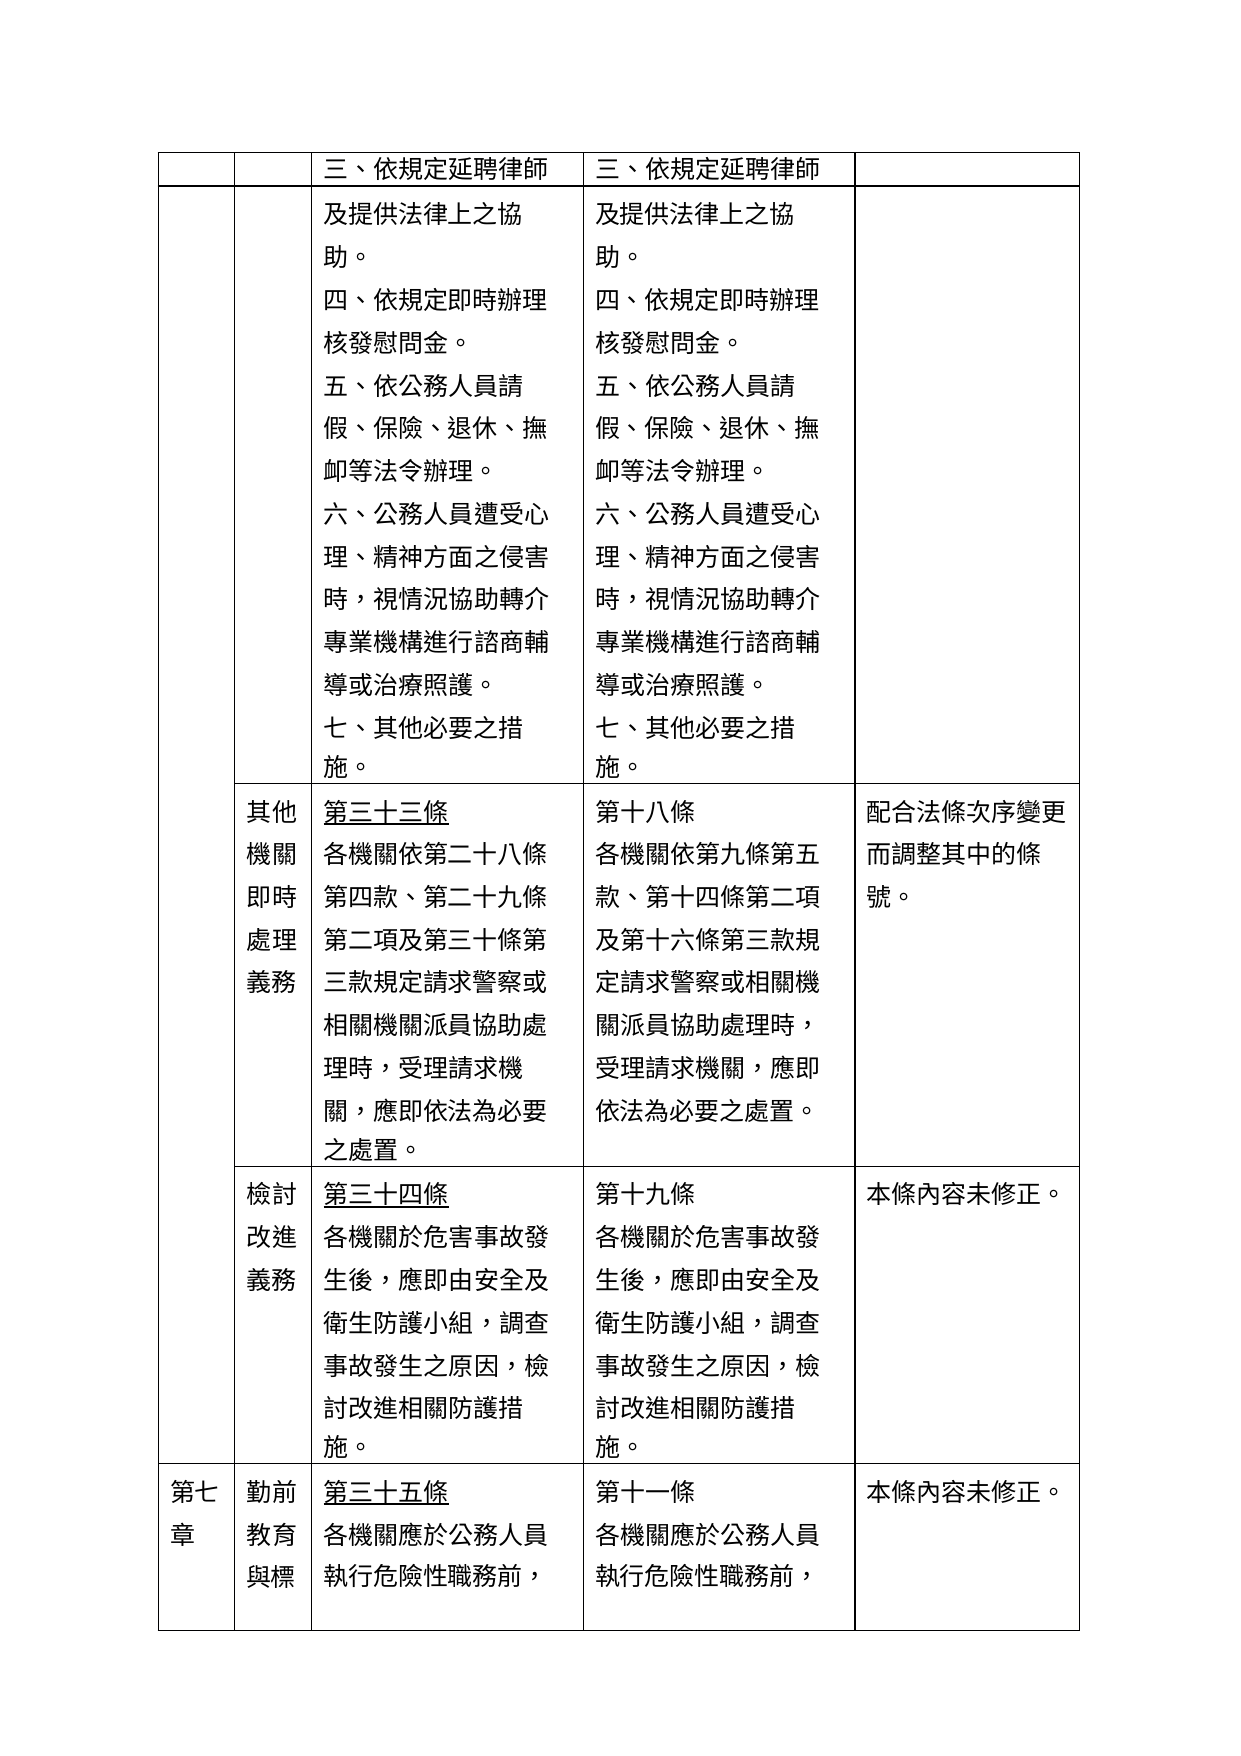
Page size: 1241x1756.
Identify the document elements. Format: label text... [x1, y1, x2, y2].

table_cell 本條內容未修正。 [856, 1167, 1079, 1463]
table_cell [235, 153, 311, 185]
table_cell 第十八條 各機關依第九條第五款、第十四條第二項及第十六條第三款規定請求警察或相關機關派員協助處理時， 受理請求機關，應即依法為必要之處置。 [584, 784, 854, 1166]
table_cell 本條內容未修正。 [856, 1464, 1079, 1629]
table_cell 勤前教育與標 [235, 1464, 311, 1629]
table_header [159, 153, 234, 185]
table_cell 第三十五條 各機關應於公務人員 執行危險性職務前， [312, 1464, 583, 1629]
table_cell 第三十三條 各機關依第二十八條第四款、第二十九條第二項及第三十條第三款規定請求警察或相關機關派員協助處理時，受理請求機 關，應即依法為必要 之處置。 [312, 784, 583, 1166]
table_header [856, 187, 1079, 783]
table_cell 第十一條 各機關應於公務人員 執行危險性職務前， [584, 1464, 854, 1629]
table_cell 第十九條 各機關於危害事故發生後，應即由安全及衛生防護小組，調查事故發生之原因，檢討改進相關防護措 施。 [584, 1167, 854, 1463]
table_cell 第七章 [159, 1464, 234, 1629]
table_header 及提供法律上之協助。 四、依規定即時辦理核發慰問金。 五、依公務人員請 假、保險、退休、撫卹等法令辦理。 六、公務人員遭受心理、精神方面之侵害時，視情況協助轉介專業機構進行諮商輔導或治療照護。 七、其他必要之措 施。 [312, 187, 583, 783]
table_cell 其他機關即時處理義務 [235, 784, 311, 1166]
table_cell 配合法條次序變更而調整其中的條 號。 [856, 784, 1079, 1166]
table_header [235, 187, 311, 783]
table_cell 第三十四條 各機關於危害事故發生後，應即由安全及衛生防護小組，調查事故發生之原因，檢討改進相關防護措 施。 [312, 1167, 583, 1463]
table_header [159, 187, 234, 1463]
table_cell 三、依規定延聘律師 [584, 153, 854, 185]
table_cell 三、依規定延聘律師 [312, 153, 583, 185]
table_header 及提供法律上之協助。 四、依規定即時辦理核發慰問金。 五、依公務人員請 假、保險、退休、撫卹等法令辦理。 六、公務人員遭受心理、精神方面之侵害時，視情況協助轉介專業機構進行諮商輔導或治療照護。 七、其他必要之措 施。 [584, 187, 854, 783]
table_cell 檢討改進義務 [235, 1167, 311, 1463]
table_cell [856, 153, 1079, 185]
